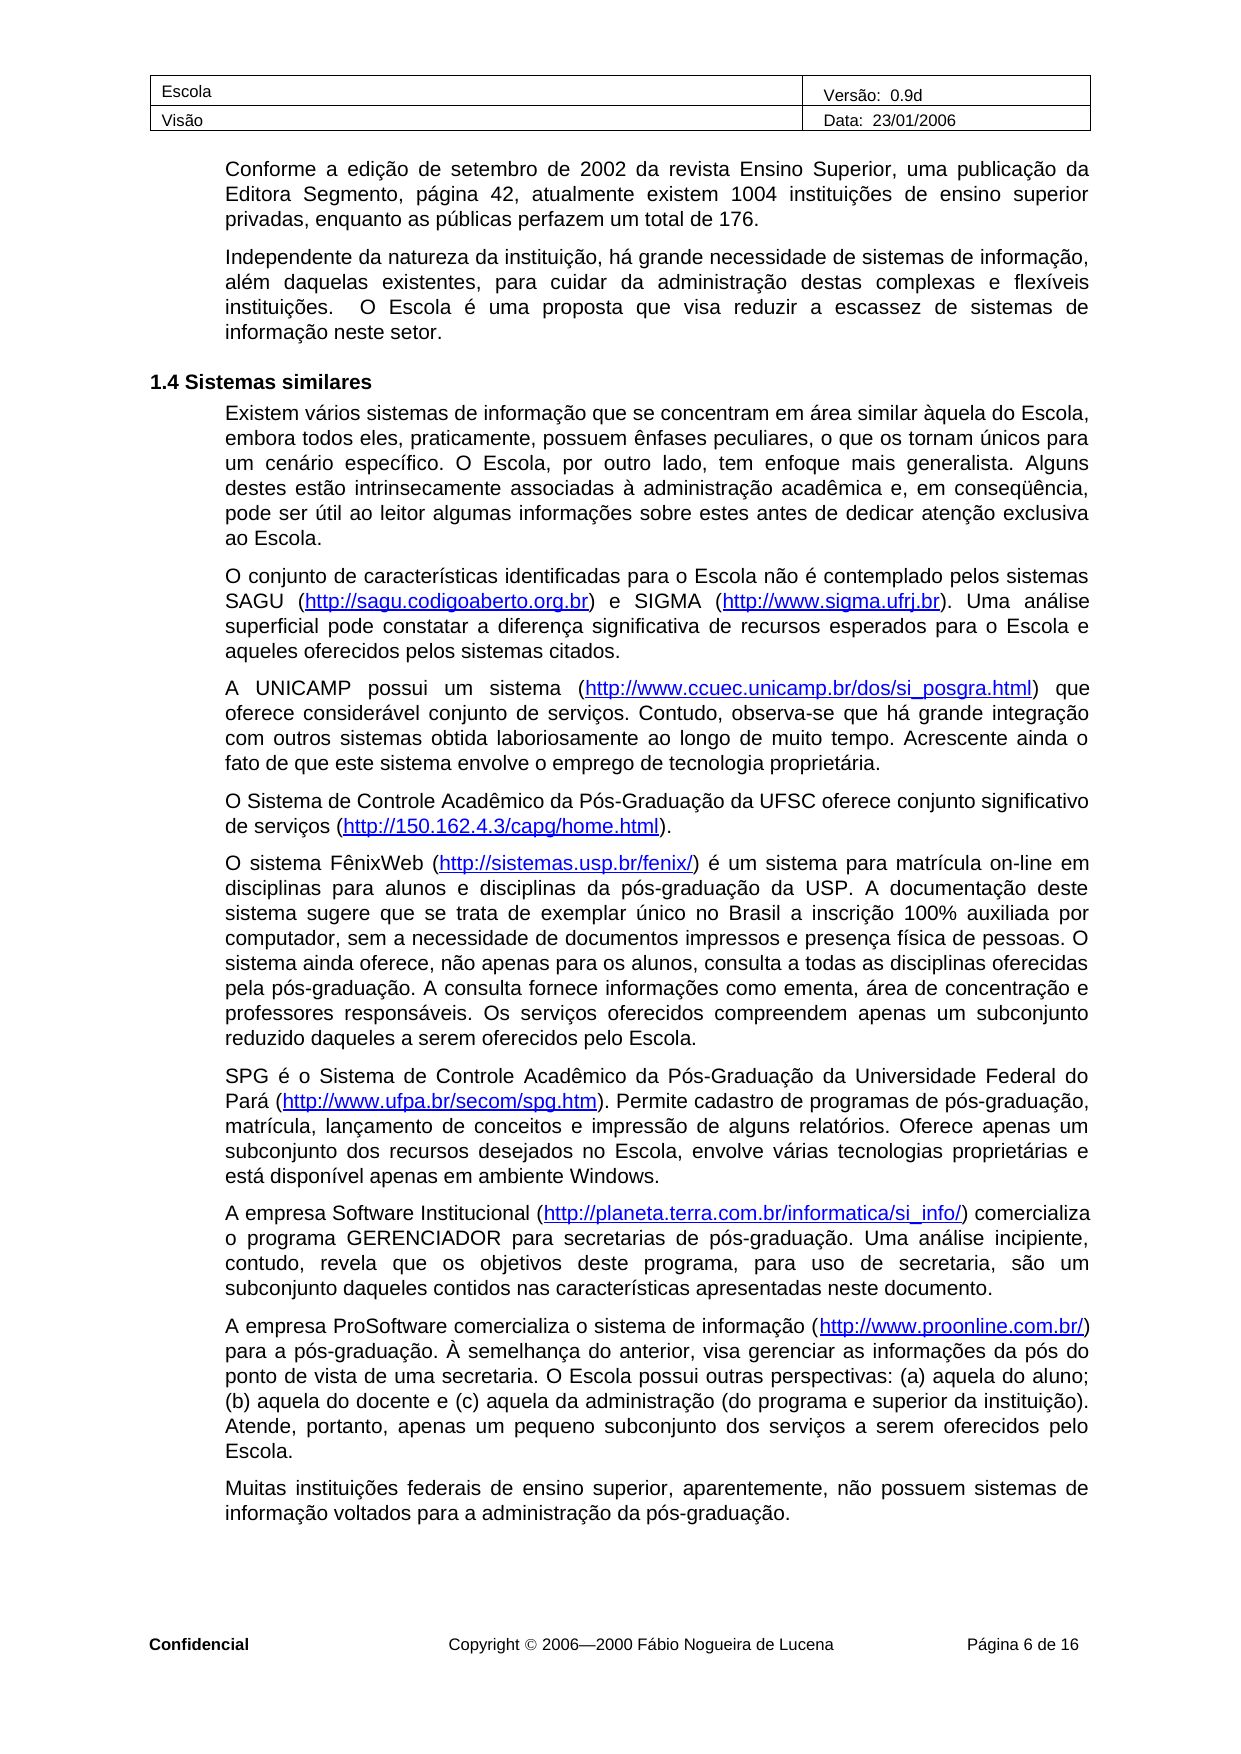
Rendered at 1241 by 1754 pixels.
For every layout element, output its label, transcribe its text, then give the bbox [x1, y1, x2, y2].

text Conforme a edição de setembro de 2002 da revista Ensino Superior, uma publicação da Editora Segmento, página 42, atualmente existem 1004 instituições de ensino superior privadas, enquanto as públicas perfazem um total de 176. [225, 156, 1090, 231]
text O sistema FênixWeb (http://sistemas.usp.br/fenix/) é um sistema para matrícula on-line em disciplinas para alunos e disciplinas da pós-graduação da USP. A documentação deste sistema sugere que se trata de exemplar único no Brasil a inscrição 100% auxiliada por computador, sem a necessidade de documentos impressos e presença física de pessoas. O sistema ainda oferece, não apenas para os alunos, consulta a todas as disciplinas oferecidas pela pós-graduação. A consulta fornece informações como ementa, área de concentração e professores responsáveis. Os serviços oferecidos compreendem apenas um subconjunto reduzido daqueles a serem oferecidos pelo Escola. [225, 850, 1090, 1050]
text Muitas instituições federais de ensino superior, aparentemente, não possuem sistemas de informação voltados para a administração da pós-graduação. [225, 1475, 1090, 1525]
text Existem vários sistemas de informação que se concentram em área similar àquela do Escola, embora todos eles, praticamente, possuem ênfases peculiares, o que os tornam únicos para um cenário específico. O Escola, por outro lado, tem enfoque mais generalista. Alguns destes estão intrinsecamente associadas à administração acadêmica e, em conseqüência, pode ser útil ao leitor algumas informações sobre estes antes de dedicar atenção exclusiva ao Escola. [225, 400, 1090, 550]
text A empresa Software Institucional (http://planeta.terra.com.br/informatica/si_info/) comercializa o programa GERENCIADOR para secretarias de pós-graduação. Uma análise incipiente, contudo, revela que os objetivos deste programa, para uso de secretaria, são um subconjunto daqueles contidos nas características apresentadas neste documento. [225, 1200, 1090, 1300]
text O Sistema de Controle Acadêmico da Pós-Graduação da UFSC oferece conjunto significativo de serviços (http://150.162.4.3/capg/home.html). [225, 787, 1090, 837]
text O conjunto de características identificadas para o Escola não é contemplado pelos sistemas SAGU (http://sagu.codigoaberto.org.br) e SIGMA (http://www.sigma.ufrj.br). Uma análise superficial pode constatar a diferença significativa de recursos esperados para o Escola e aqueles oferecidos pelos sistemas citados. [225, 562, 1090, 662]
text A UNICAMP possui um sistema (http://www.ccuec.unicamp.br/dos/si_posgra.html) que oferece considerável conjunto de serviços. Contudo, observa-se que há grande integração com outros sistemas obtida laboriosamente ao longo de muito tempo. Acrescente ainda o fato de que este sistema envolve o emprego de tecnologia proprietária. [225, 675, 1090, 775]
subtitle Sistemas similares [150, 369, 1090, 394]
text Independente da natureza da instituição, há grande necessidade de sistemas de informação, além daquelas existentes, para cuidar da administração destas complexas e flexíveis instituições. O Escola é uma proposta que visa reduzir a escassez de sistemas de informação neste setor. [225, 244, 1090, 344]
text SPG é o Sistema de Controle Acadêmico da Pós-Graduação da Universidade Federal do Pará (http://www.ufpa.br/secom/spg.htm). Permite cadastro de programas de pós-graduação, matrícula, lançamento de conceitos e impressão de alguns relatórios. Oferece apenas um subconjunto dos recursos desejados no Escola, envolve várias tecnologias proprietárias e está disponível apenas em ambiente Windows. [225, 1062, 1090, 1187]
text A empresa ProSoftware comercializa o sistema de informação (http://www.proonline.com.br/) para a pós-graduação. À semelhança do anterior, visa gerenciar as informações da pós do ponto de vista de uma secretaria. O Escola possui outras perspectivas: (a) aquela do aluno; (b) aquela do docente e (c) aquela da administração (do programa e superior da instituição). Atende, portanto, apenas um pequeno subconjunto dos serviços a serem oferecidos pelo Escola. [225, 1312, 1090, 1462]
